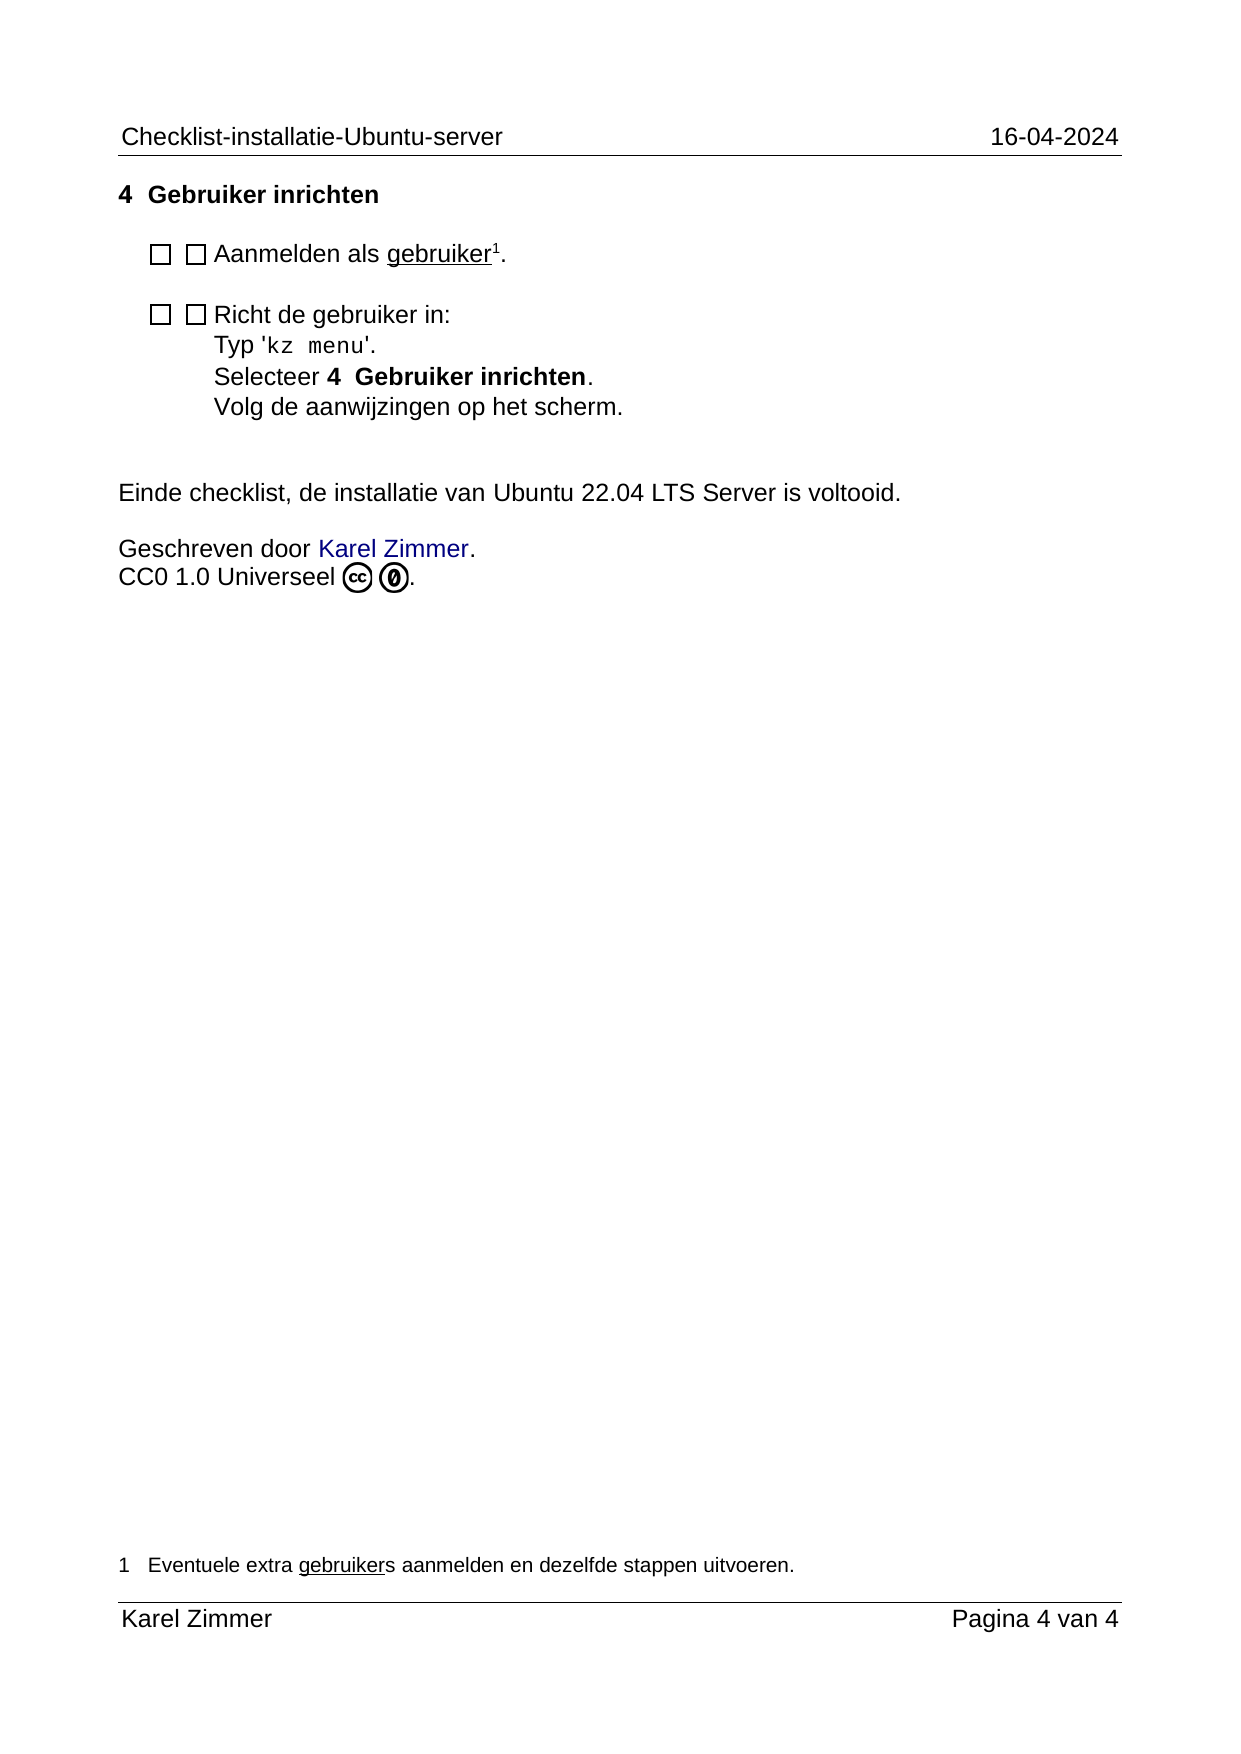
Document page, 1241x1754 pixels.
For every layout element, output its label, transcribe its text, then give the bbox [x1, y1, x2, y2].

table_cell [177, 392, 213, 422]
table_cell [118, 330, 142, 362]
table_cell [142, 269, 177, 300]
list . [409, 563, 1122, 592]
table_cell [118, 392, 142, 422]
table_cell [213, 269, 1122, 300]
list CC0 1.0 Universeel [118, 563, 342, 592]
table_header [177, 239, 213, 269]
list Geschreven door Karel Zimmer. [118, 534, 1122, 563]
picture [342, 562, 373, 593]
table_cell [177, 269, 213, 300]
table_header Aanmelden als gebruiker. [213, 239, 1122, 269]
table_cell [177, 362, 213, 392]
table_cell [142, 300, 177, 330]
picture [379, 562, 409, 593]
table_cell [118, 269, 142, 300]
table_header [142, 239, 177, 269]
table_cell Richt de gebruiker in: [213, 300, 1122, 330]
list Gebruiker inrichten [118, 177, 1122, 211]
table_cell [142, 392, 177, 422]
table_cell [142, 330, 177, 362]
table_header [118, 239, 142, 269]
table_cell Selecteer 4 Gebruiker inrichten. [213, 362, 1122, 392]
table_cell Typ 'kz menu'. [213, 330, 1122, 362]
table_cell [177, 330, 213, 362]
table_cell Volg de aanwijzingen op het scherm. [213, 392, 1122, 422]
text Einde checklist, de installatie van Ubuntu 22.04 LTS Server is voltooid. [118, 478, 1122, 507]
table_cell [118, 362, 142, 392]
table_cell [118, 300, 142, 330]
table_cell [142, 362, 177, 392]
table_cell [177, 300, 213, 330]
